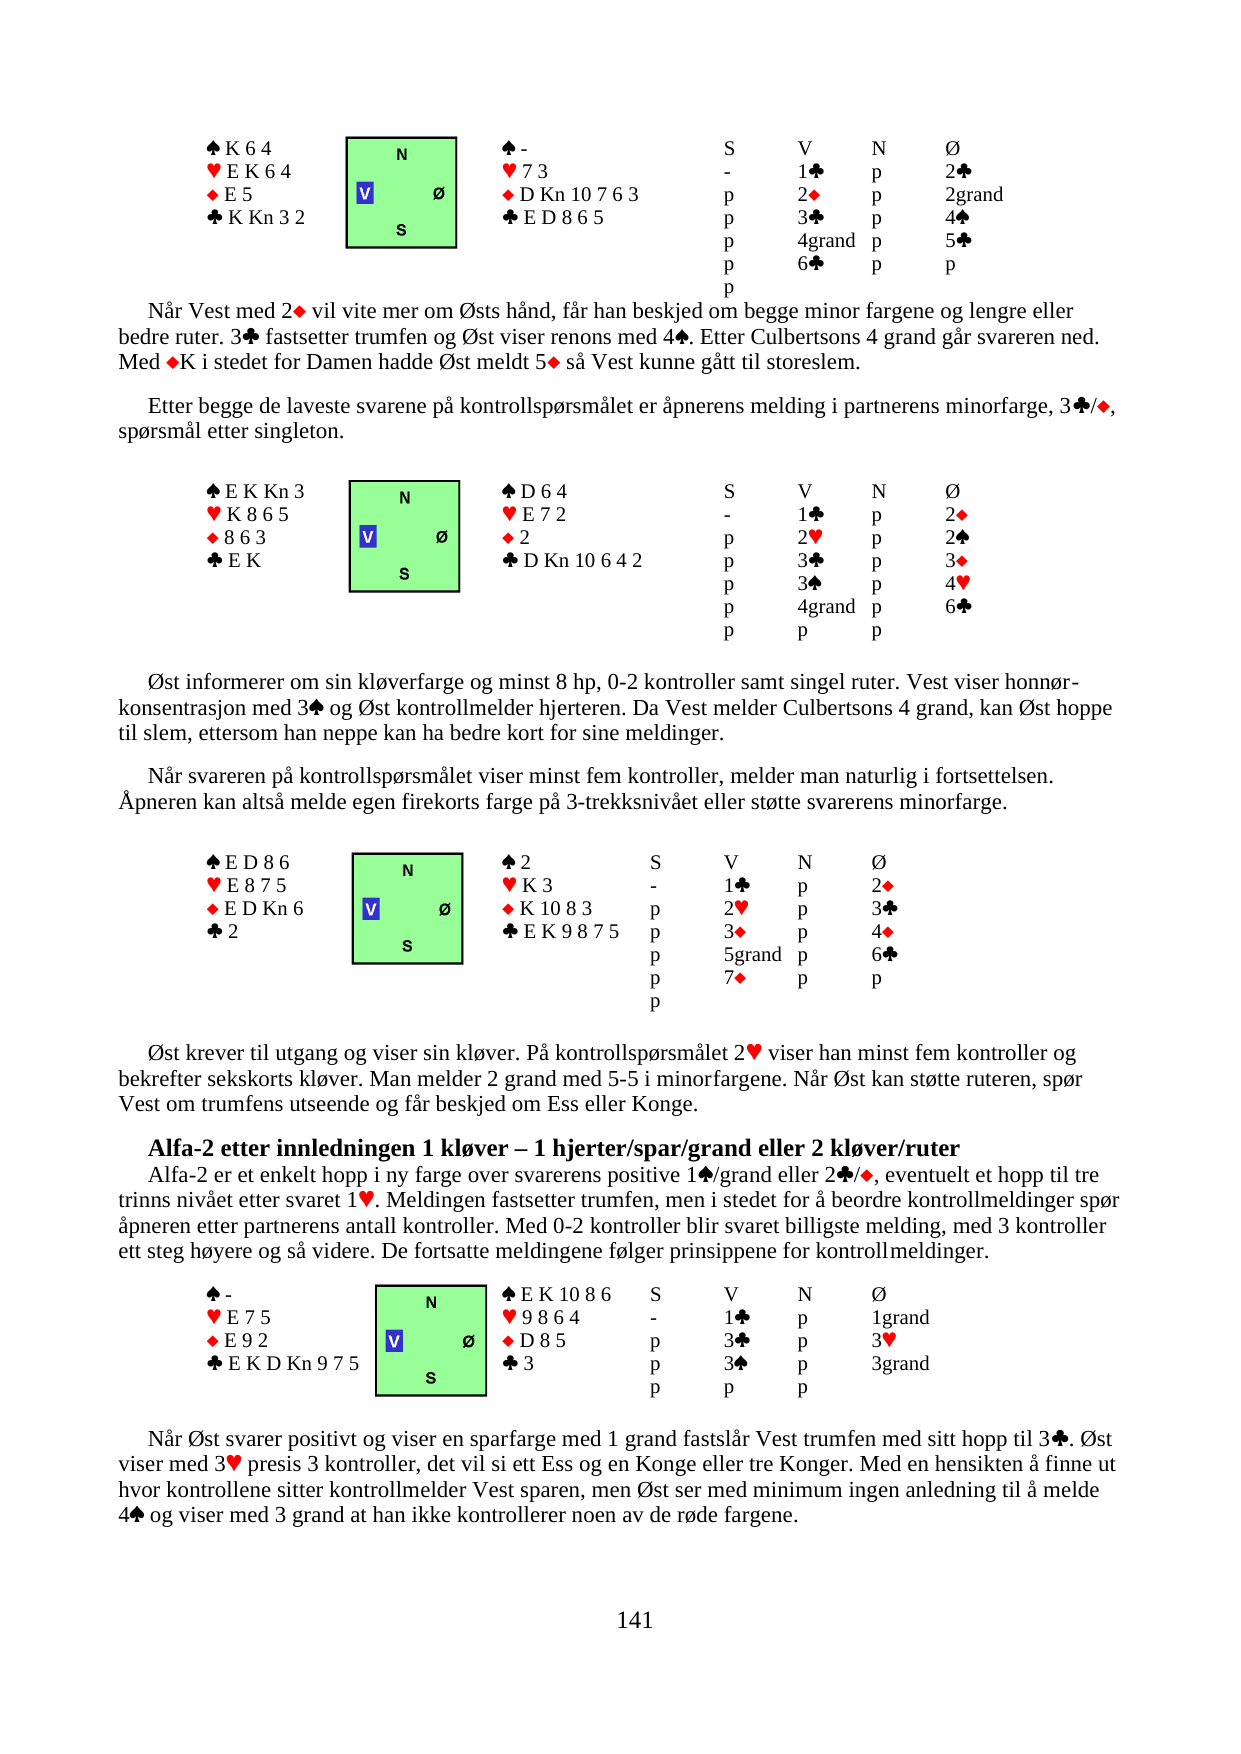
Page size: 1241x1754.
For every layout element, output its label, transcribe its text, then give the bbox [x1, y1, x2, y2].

text Alfa-2 er et enkelt hopp i ny farge over svarerens positive 1ª/grand eller 2§/¨, eventuelt et hopp til tre trinns nivået etter svaret 1©. Meldingen fastsetter trumfen, men i stedet for å beordre kontrollmeldinger spør åpneren etter partnerens antall kontroller. Med 0-2 kontroller blir svaret billigste melding, med 3 kontroller ett steg høyere og så videre. De fortsatte meldingene følger prinsippene for kontroll­meldinger. [118, 1162, 1122, 1264]
text Når Vest med 2¨ vil vite mer om Østs hånd, får han beskjed om begge minor fargene og lengre eller bedre ruter. 3§ fastsetter trumfen og Øst viser renons med 4ª. Etter Culbertsons 4 grand går svareren ned. Med ¨K i stedet for Damen hadde Øst meldt 5¨ så Vest kunne gått til storeslem. [118, 298, 1122, 375]
text Etter begge de laveste svarene på kontrollspørsmålet er åpnerens melding i partnerens minorfarge, 3§/¨, spørsmål etter singleton. [118, 392, 1122, 443]
picture [375, 1284, 488, 1397]
picture [351, 852, 464, 965]
text ª K 6 4 ª - S V N Ø © E K 6 4 © 7 3 - 1§ p 2§ ¨ E 5 ¨ D Kn 10 7 6 3 p 2¨ p 2grand § K Kn 3 2 § E D 8 6 5 p 3§ p 4ª p 4grand p 5§ p 6§ p p p [118, 118, 1122, 298]
text ª - ª E K 10 8 6 S V N Ø © E 7 5 © 9 8 6 4 - 1§ p 1grand ¨ E 9 2 ¨ D 8 5 p 3§ p 3© § E K D Kn 9 7 5 § 3 p 3ª p 3grand p p p [118, 1264, 1122, 1398]
picture [348, 480, 461, 593]
text ª E K Kn 3 ª D 6 4 S V N Ø © K 8 6 5 © E 7 2 - 1§ p 2¨ ¨ 8 6 3 ¨ 2 p 2© p 2ª § E K § D Kn 10 6 4 2 p 3§ p 3¨ p 3ª p 4© p 4grand p 6§ p p p [118, 461, 1122, 641]
text Når Øst svarer positivt og viser en spar­farge med 1 grand fastslår Vest trumfen med sitt hopp til 3§. Øst viser med 3© presis 3 kontroller, det vil si ett Ess og en Konge eller tre Konger. Med en hensikten å finne ut hvor kontrollene sitter kontrollmelder Vest sparen, men Øst ser med minimum ingen anledning til å melde 4ª og viser med 3 grand at han ikke kontrollerer noen av de røde fargene. [118, 1426, 1122, 1528]
text Øst informerer om sin kløverfarge og minst 8 hp, 0-2 kontroller samt singel ruter. Vest viser honnør­konsentrasjon med 3ª og Øst kontrollmelder hjerteren. Da Vest melder Culbertsons 4 grand, kan Øst hoppe til slem, ettersom han neppe kan ha bedre kort for sine meldinger. [118, 669, 1122, 746]
picture [345, 136, 458, 249]
text ª E D 8 6 ª 2 S V N Ø © E 8 7 5 © K 3 - 1§ p 2¨ ¨ E D Kn 6 ¨ K 10 8 3 p 2© p 3§ § 2 § E K 9 8 7 5 p 3¨ p 4¨ p 5grand p 6§ p 7¨ p p p [118, 832, 1122, 1012]
subtitle Alfa-2 etter innledningen 1 kløver – 1 hjerter/spar/grand eller 2 kløver/ruter [148, 1134, 1122, 1162]
text Øst krever til utgang og viser sin kløver. På kontrollspørsmålet 2© viser han minst fem kontroller og bekrefter sekskorts kløver. Man melder 2 grand med 5-5 i minor­fargene. Når Øst kan støtte ruteren, spør Vest om trumfens utseende og får beskjed om Ess eller Konge. [118, 1040, 1122, 1116]
text Når svareren på kontrollspørsmålet viser minst fem kontroller, melder man naturlig i fortsettelsen. Åpneren kan altså melde egen firekorts farge på 3-trekksnivået eller støtte svarerens minorfarge. [118, 763, 1122, 814]
